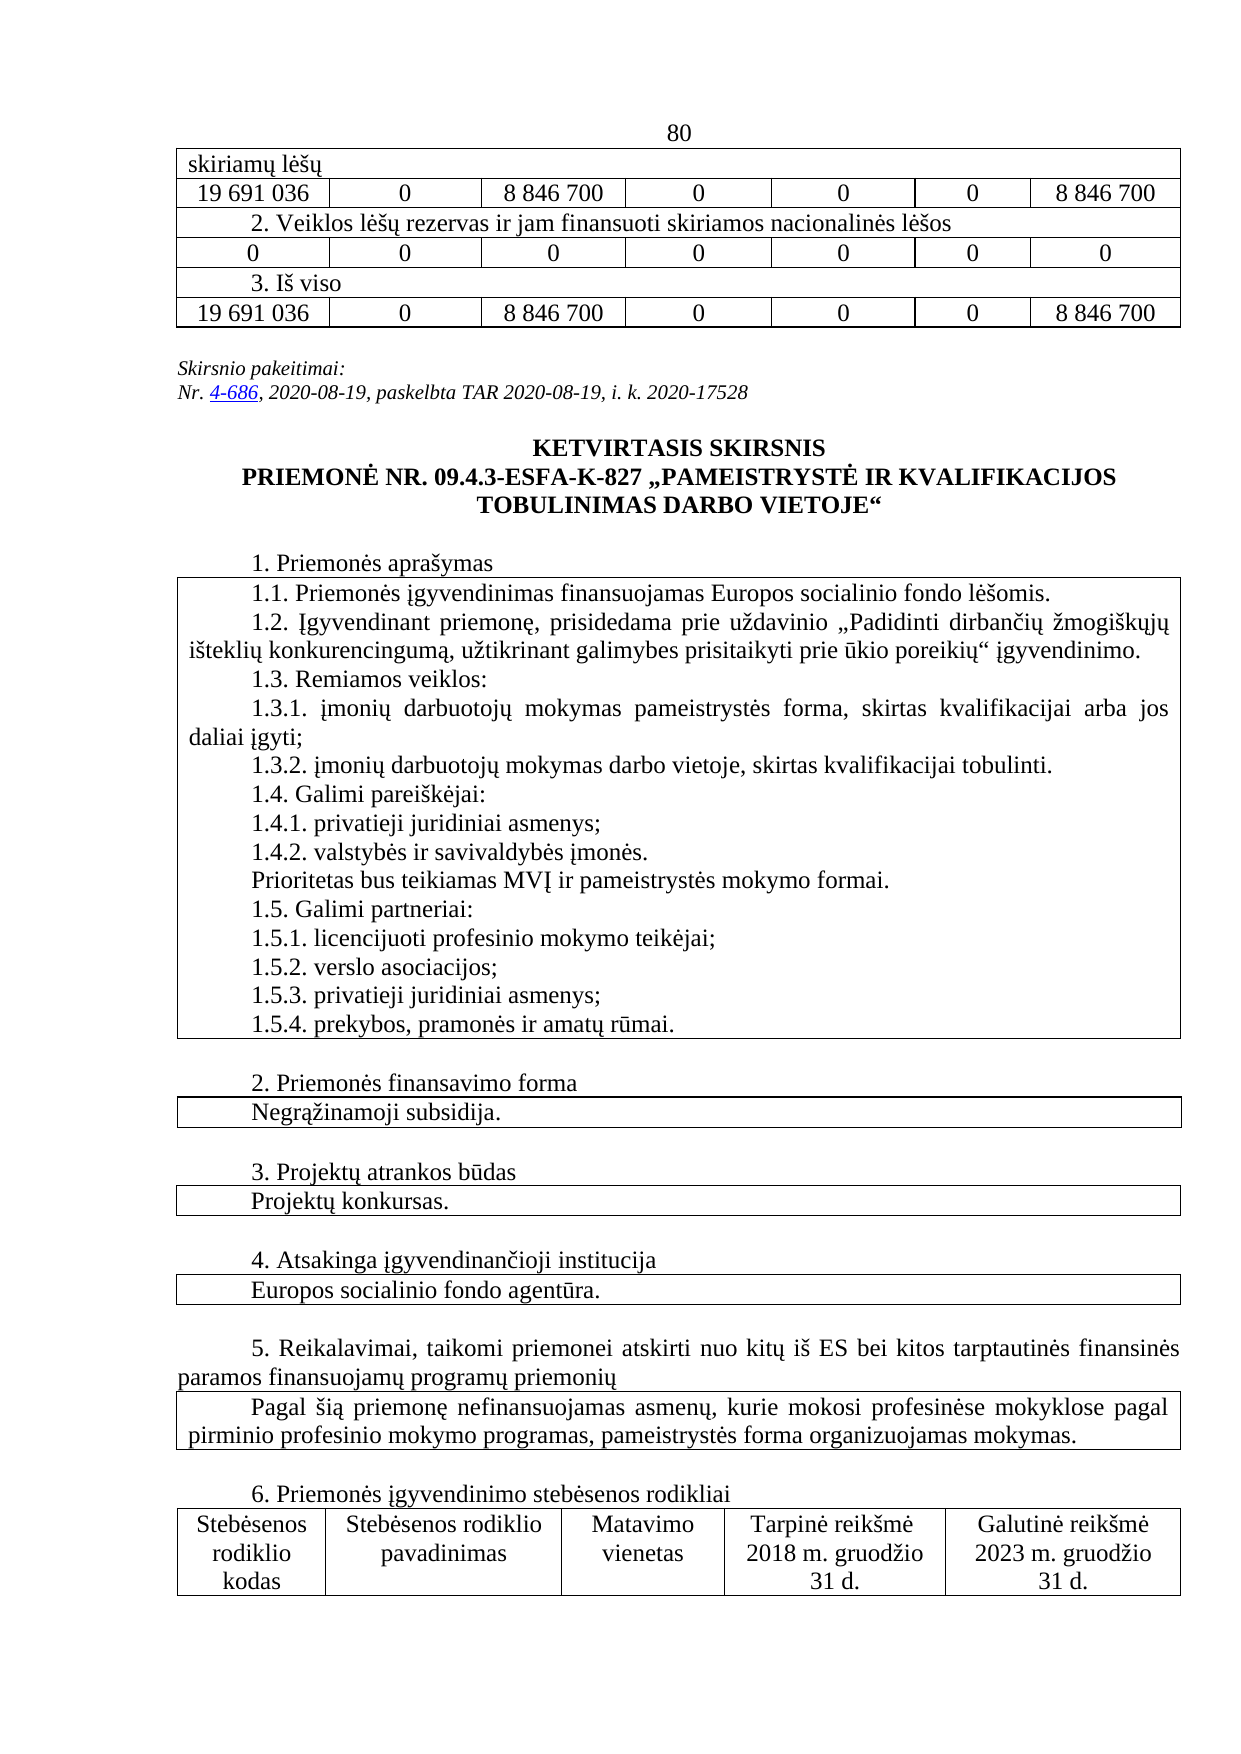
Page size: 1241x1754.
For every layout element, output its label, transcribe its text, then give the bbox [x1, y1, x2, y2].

table_cell 8 846 700 [1031, 298, 1180, 326]
table_header Europos socialinio fondo agentūra. [177, 1275, 1180, 1303]
table_cell 1.5. Galimi partneriai: 1.5.1. licencijuoti profesinio mokymo teikėjai; 1.5.2. verslo asociacijos; 1.5.3. privatieji juridiniai asmenys; 1.5.4. prekybos, pramonės ir amatų rūmai. [178, 894, 1180, 1038]
text 5. Reikalavimai, taikomi priemonei atskirti nuo kitų iš ES bei kitos tarptautinės finansinės paramos finansuojamų programų priemonių [177, 1333, 1181, 1391]
table_cell 2. Veiklos lėšų rezervas ir jam finansuoti skiriamos nacionalinės lėšos [177, 208, 1180, 237]
table_cell 8 846 700 [482, 179, 625, 207]
text 4. Atsakinga įgyvendinančioji institucija [177, 1245, 1181, 1274]
table_header Matavimo vienetas [562, 1509, 724, 1595]
table_cell 3. Iš viso [177, 268, 1180, 297]
table_cell 8 846 700 [482, 298, 625, 326]
table_header Projektų konkursas. [177, 1186, 1180, 1215]
text 6. Priemonės įgyvendinimo stebėsenos rodikliai [177, 1479, 1181, 1508]
table_cell 1.2. Įgyvendinant priemonę, prisidedama prie uždavinio „Padidinti dirbančių žmogiškųjų išteklių konkurencingumą, užtikrinant galimybes prisitaikyti prie ūkio poreikių“ įgyvendinimo. [178, 607, 1180, 664]
table_cell 0 [330, 179, 481, 207]
table_cell 1.4. Galimi pareiškėjai: 1.4.1. privatieji juridiniai asmenys; 1.4.2. valstybės ir savivaldybės įmonės. Prioritetas bus teikiamas MVĮ ir pameistrystės mokymo formai. [178, 779, 1180, 894]
table_cell 0 [626, 238, 771, 267]
text 2. Priemonės finansavimo forma [177, 1068, 1181, 1096]
table_cell 1.3. Remiamos veiklos: 1.3.1. įmonių darbuotojų mokymas pameistrystės forma, skirtas kvalifikacijai arba jos daliai įgyti; 1.3.2. įmonių darbuotojų mokymas darbo vietoje, skirtas kvalifikacijai tobulinti. [178, 664, 1180, 779]
table_cell 19 691 036 [177, 298, 329, 326]
text 1. Priemonės aprašymas [177, 548, 1181, 577]
text Nr. 4-686, 2020-08-19, paskelbta TAR 2020-08-19, i. k. 2020-17528 [177, 380, 1181, 404]
text PRIEMONĖ NR. 09.4.3-ESFA-K-827 „PAMEISTRYSTĖ ir kvalifikacijos tobulinimas darbo vietoje“ [177, 462, 1181, 519]
table_header Galutinė reikšmė 2023 m. gruodžio 31 d. [946, 1509, 1180, 1595]
table_cell 0 [916, 179, 1030, 207]
table_cell 0 [626, 179, 771, 207]
table_cell 19 691 036 [177, 179, 329, 207]
table_cell 0 [772, 298, 914, 326]
table_cell 0 [916, 238, 1030, 267]
table_header Pagal šią priemonę nefinansuojamas asmenų, kurie mokosi profesinėse mokyklose pagal pirminio profesinio mokymo programas, pameistrystės forma organizuojamas mokymas. [177, 1392, 1180, 1449]
table_header Negrąžinamoji subsidija. [178, 1098, 1181, 1127]
table_cell 0 [772, 238, 914, 267]
table_cell 0 [772, 179, 914, 207]
table_header 1.1. Priemonės įgyvendinimas finansuojamas Europos socialinio fondo lėšomis. [178, 578, 1180, 607]
table_header Stebėsenos rodiklio pavadinimas [326, 1509, 561, 1595]
table_cell 0 [177, 238, 329, 267]
table_cell 8 846 700 [1031, 179, 1180, 207]
text 3. Projektų atrankos būdas [177, 1157, 1181, 1185]
table_cell 0 [1031, 238, 1180, 267]
table_cell 0 [916, 298, 1030, 326]
text Skirsnio pakeitimai: [177, 356, 1181, 380]
table_cell skiriamų lėšų [177, 149, 1180, 177]
table_cell 0 [482, 238, 625, 267]
table_header Tarpinė reikšmė 2018 m. gruodžio 31 d. [725, 1509, 945, 1595]
table_header Stebėsenos rodiklio kodas [178, 1509, 325, 1595]
table_cell 0 [330, 298, 481, 326]
text KETVIRTASIS SKIRSNIS [177, 433, 1181, 462]
table_cell 0 [626, 298, 771, 326]
table_cell 0 [330, 238, 481, 267]
